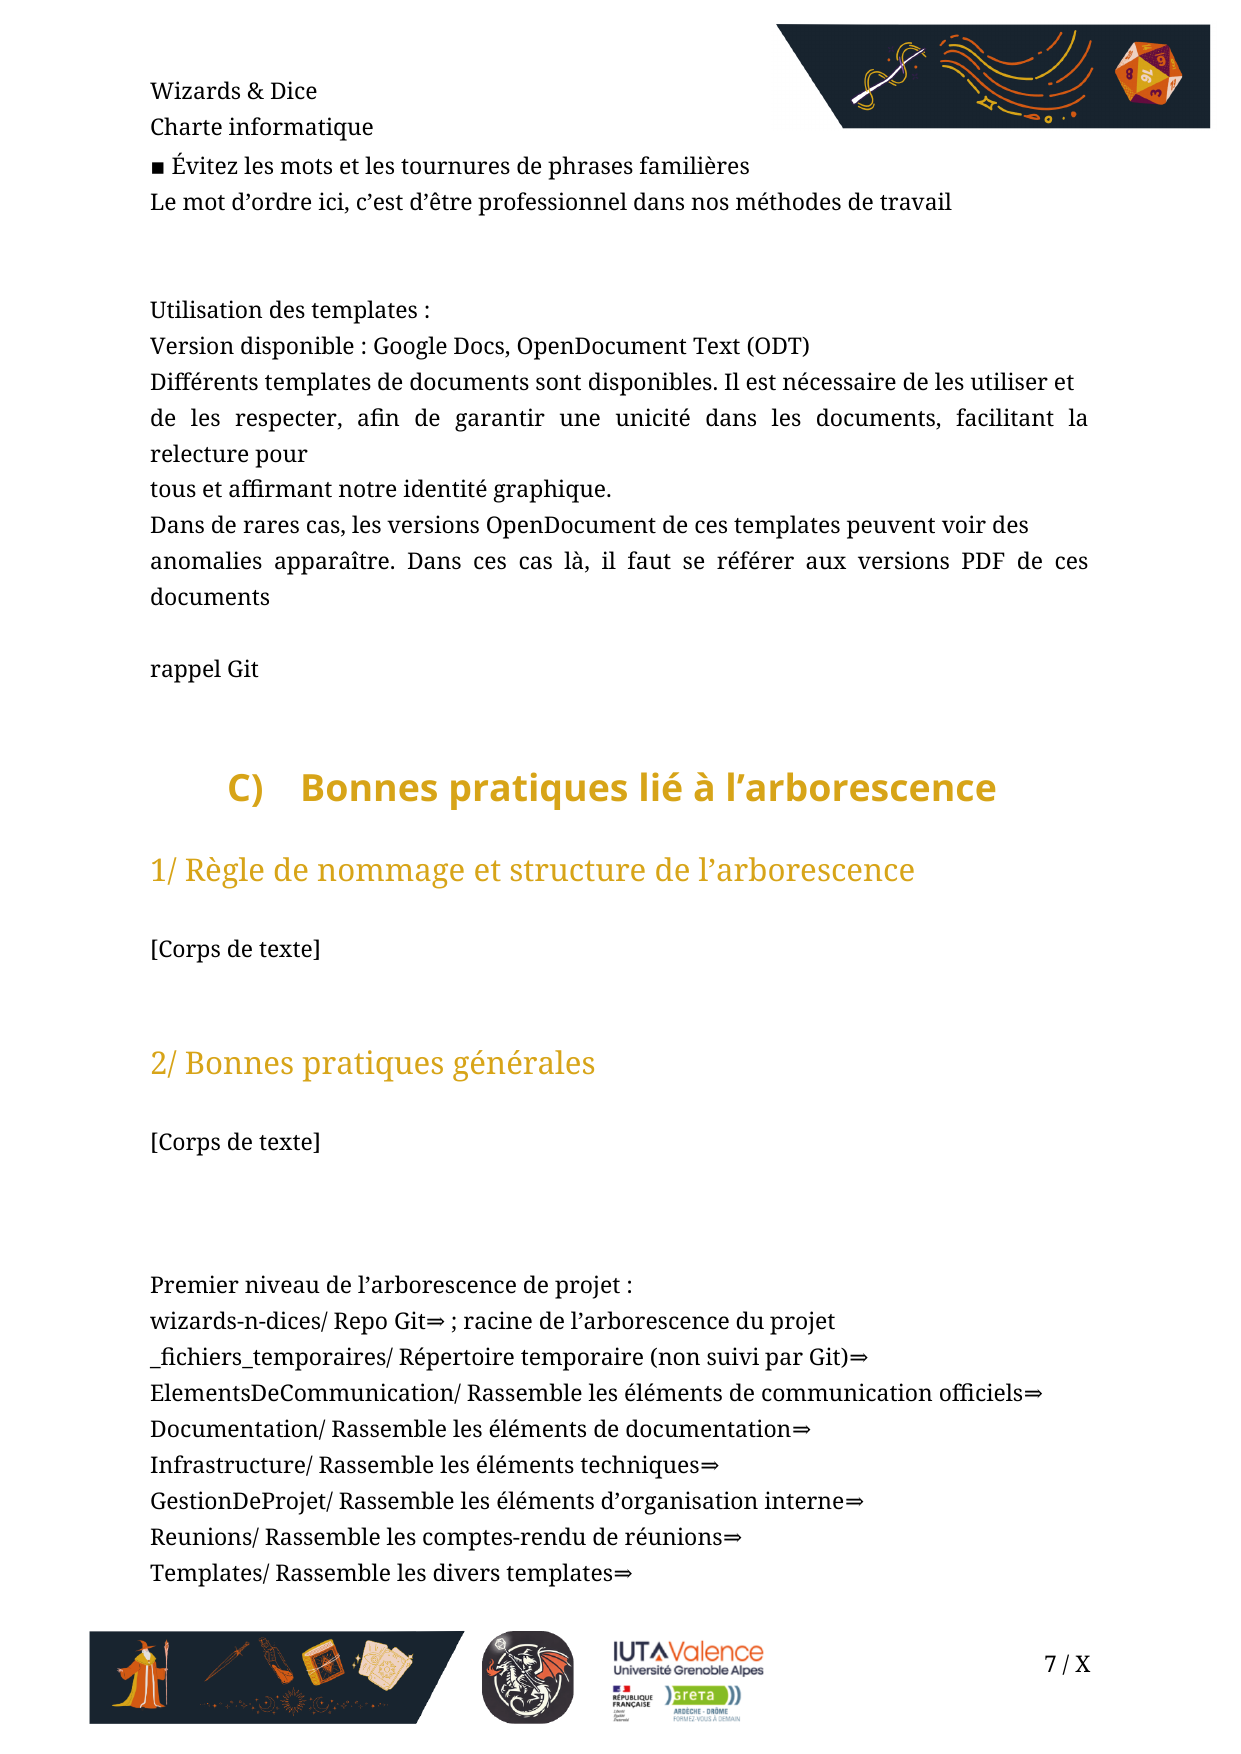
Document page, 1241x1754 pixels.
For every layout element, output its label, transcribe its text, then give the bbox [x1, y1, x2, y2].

text Premier niveau de l’arborescence de projet : [150, 1269, 1090, 1301]
picture [81, 1620, 788, 1733]
text anomalies apparaître. Dans ces cas là, il faut se référer aux versions PDF de ces documents [150, 545, 1090, 612]
subtitle Bonnes pratiques lié à l’arborescence [227, 761, 1090, 812]
text rappel Git [150, 653, 1090, 684]
text [Corps de texte] [150, 933, 1090, 964]
text Templates/ Rassemble les divers templates⇒ [150, 1557, 1090, 1588]
text [Corps de texte] [150, 1126, 1090, 1157]
text _fichiers_temporaires/ Répertoire temporaire (non suivi par Git)⇒ [150, 1341, 1090, 1372]
text GestionDeProjet/ Rassemble les éléments d’organisation interne⇒ [150, 1485, 1090, 1516]
text Reunions/ Rassemble les comptes-rendu de réunions⇒ [150, 1521, 1090, 1552]
text Dans de rares cas, les versions OpenDocument de ces templates peuvent voir des [150, 509, 1090, 541]
subtitle Bonnes pratiques générales [150, 1041, 1090, 1083]
subtitle Règle de nommage et structure de l’arborescence [150, 848, 1090, 891]
text ▪ Évitez les mots et les tournures de phrases familières [150, 150, 1090, 181]
text de les respecter, afin de garantir une unicité dans les documents, facilitant la relecture pour [150, 402, 1090, 469]
text ElementsDeCommunication/ Rassemble les éléments de communication officiels⇒ [150, 1377, 1090, 1408]
text Utilisation des templates : [150, 294, 1090, 325]
text Le mot d’ordre ici, c’est d’être professionnel dans nos méthodes de travail [150, 186, 1090, 217]
picture [771, 21, 1218, 131]
text Différents templates de documents sont disponibles. Il est nécessaire de les utiliser et [150, 366, 1090, 397]
text Infrastructure/ Rassemble les éléments techniques⇒ [150, 1449, 1090, 1480]
text tous et affirmant notre identité graphique. [150, 473, 1090, 505]
text wizards-n-dices/ Repo Git⇒ ; racine de l’arborescence du projet [150, 1305, 1090, 1336]
text Version disponible : Google Docs, OpenDocument Text (ODT) [150, 330, 1090, 361]
text Documentation/ Rassemble les éléments de documentation⇒ [150, 1413, 1090, 1444]
